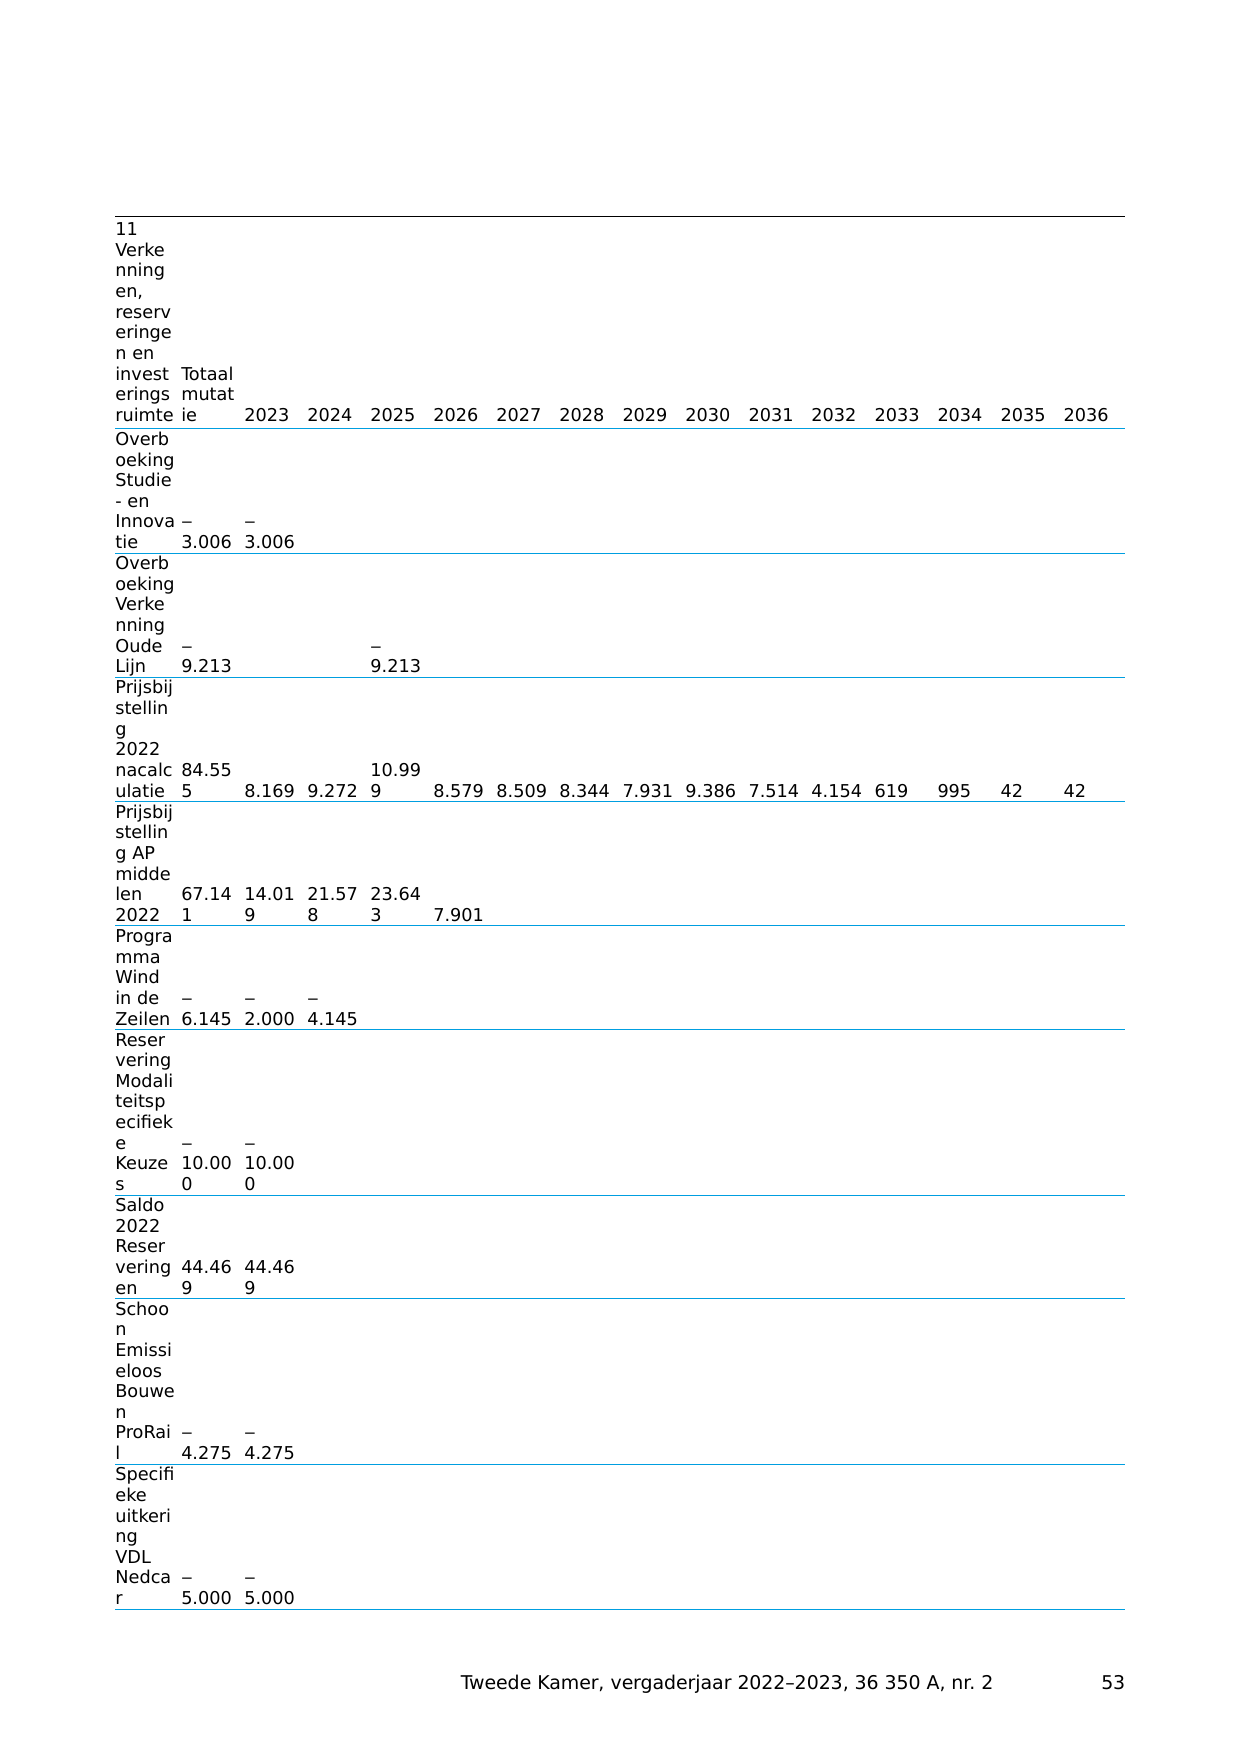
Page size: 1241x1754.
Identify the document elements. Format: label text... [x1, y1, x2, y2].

table_cell [808, 554, 871, 677]
table_cell [619, 554, 682, 677]
table_cell [998, 429, 1060, 553]
table_cell 995 [934, 678, 997, 801]
table_cell [682, 1030, 745, 1194]
table_cell [745, 1299, 808, 1464]
table_cell 2025 [367, 217, 430, 428]
table_cell [1060, 1465, 1125, 1609]
table_cell [493, 926, 556, 1029]
table_cell [556, 429, 619, 553]
table_cell [934, 802, 997, 925]
table_cell 14.019 [241, 802, 304, 925]
table_cell 67.141 [178, 802, 241, 925]
table_cell [871, 802, 934, 925]
table_cell [871, 429, 934, 553]
table_cell 8.509 [493, 678, 556, 801]
table_cell [808, 926, 871, 1029]
table_cell 2030 [682, 217, 745, 428]
table_cell [871, 554, 934, 677]
table_cell [998, 1030, 1060, 1194]
table_cell [619, 802, 682, 925]
table_cell [619, 429, 682, 553]
table_cell 2032 [808, 217, 871, 428]
table_cell [871, 1196, 934, 1298]
table_cell [1060, 1030, 1125, 1194]
table_cell Schoon Emissieloos Bouwen ProRail [115, 1299, 178, 1464]
table_cell [745, 1030, 808, 1194]
table_cell Reservering Modaliteitspecifieke Keuzes [115, 1030, 178, 1194]
table_cell [1060, 926, 1125, 1029]
table_cell [871, 926, 934, 1029]
table_cell [304, 1196, 367, 1298]
table_cell [430, 1196, 493, 1298]
table_cell [745, 1196, 808, 1298]
table_cell [745, 1465, 808, 1609]
table_header Tabel 13 Artikel 11 [115, 191, 1125, 216]
table_cell [619, 1465, 682, 1609]
table_cell [871, 1465, 934, 1609]
table_cell [808, 802, 871, 925]
table_cell 7.931 [619, 678, 682, 801]
table_cell [367, 1030, 430, 1194]
table_cell [430, 926, 493, 1029]
table_cell ‒ 6.145 [178, 926, 241, 1029]
table_cell ‒ 5.000 [241, 1465, 304, 1609]
table_cell 21.578 [304, 802, 367, 925]
table_cell [745, 429, 808, 553]
table_cell [556, 554, 619, 677]
table_cell [1060, 1299, 1125, 1464]
table_cell [304, 554, 367, 677]
table_cell [998, 802, 1060, 925]
table_cell 10.999 [367, 678, 430, 801]
table_cell [682, 802, 745, 925]
table_cell 8.169 [241, 678, 304, 801]
table_cell [493, 1465, 556, 1609]
table_cell Prijsbijstelling 2022 nacalculatie [115, 678, 178, 801]
table_cell [998, 1465, 1060, 1609]
table_cell [241, 554, 304, 677]
table_cell [556, 1465, 619, 1609]
table_cell [934, 1299, 997, 1464]
table_cell [998, 1299, 1060, 1464]
table_cell [556, 1196, 619, 1298]
table_cell [619, 1196, 682, 1298]
table_cell [430, 1299, 493, 1464]
table_cell ‒ 9.213 [367, 554, 430, 677]
table_cell [998, 926, 1060, 1029]
table_cell [367, 1299, 430, 1464]
table_cell [619, 926, 682, 1029]
table_cell [808, 1465, 871, 1609]
table_cell [682, 1299, 745, 1464]
table_cell [556, 1030, 619, 1194]
table_cell ‒ 3.006 [241, 429, 304, 553]
table_cell 2034 [934, 217, 997, 428]
table_cell [745, 554, 808, 677]
table_cell [1060, 554, 1125, 677]
table_cell 2031 [745, 217, 808, 428]
table_cell Prijsbijstelling AP middelen 2022 [115, 802, 178, 925]
table_cell [998, 554, 1060, 677]
table_cell 9.272 [304, 678, 367, 801]
table_cell [934, 926, 997, 1029]
table_cell [367, 1196, 430, 1298]
table_cell [682, 554, 745, 677]
table_cell 7.901 [430, 802, 493, 925]
table_cell ‒ 10.000 [178, 1030, 241, 1194]
table_cell [430, 429, 493, 553]
table_cell ‒ 9.213 [178, 554, 241, 677]
table_cell [934, 1196, 997, 1298]
table_cell [682, 1196, 745, 1298]
table_cell 2028 [556, 217, 619, 428]
table_cell [304, 1299, 367, 1464]
table_cell 2027 [493, 217, 556, 428]
table_cell [808, 1030, 871, 1194]
table_cell ‒ 3.006 [178, 429, 241, 553]
table_cell 2024 [304, 217, 367, 428]
table_cell [808, 429, 871, 553]
table_cell [808, 1299, 871, 1464]
table_cell [1060, 1196, 1125, 1298]
table_cell [871, 1030, 934, 1194]
table_cell [493, 802, 556, 925]
table_cell [998, 1196, 1060, 1298]
table_cell 2029 [619, 217, 682, 428]
table_cell Programma Wind in de Zeilen [115, 926, 178, 1029]
table_cell [430, 1030, 493, 1194]
table_cell [682, 1465, 745, 1609]
table_cell [934, 1030, 997, 1194]
table_cell [745, 802, 808, 925]
table_cell 2023 [241, 217, 304, 428]
table_cell 4.154 [808, 678, 871, 801]
table_cell [367, 926, 430, 1029]
table_cell [304, 429, 367, 553]
table_cell Overboeking Studie- en Innovatie [115, 429, 178, 553]
table_cell Saldo 2022 Reserveringen [115, 1196, 178, 1298]
table_cell [1060, 802, 1125, 925]
table_cell [430, 554, 493, 677]
table_cell Overboeking Verkenning Oude Lijn [115, 554, 178, 677]
table_cell 619 [871, 678, 934, 801]
table_cell ‒ 4.275 [241, 1299, 304, 1464]
table_cell [493, 429, 556, 553]
table_cell [556, 1299, 619, 1464]
table_cell [934, 1465, 997, 1609]
table_cell Totaal mutatie [178, 217, 241, 428]
table_cell 84.555 [178, 678, 241, 801]
table_cell [745, 926, 808, 1029]
table_cell [934, 554, 997, 677]
table_cell 2035 [998, 217, 1060, 428]
table_cell 11 Verkenningen, reserveringen en investeringsruimte [115, 217, 178, 428]
table_cell [430, 1465, 493, 1609]
table_cell Specifieke uitkering VDL Nedcar [115, 1465, 178, 1609]
table_cell 42 [1060, 678, 1125, 801]
table_cell 8.344 [556, 678, 619, 801]
table_cell [493, 1196, 556, 1298]
table_cell ‒ 4.145 [304, 926, 367, 1029]
table_cell [304, 1030, 367, 1194]
table_cell 44.469 [178, 1196, 241, 1298]
table_cell [682, 926, 745, 1029]
table_cell ‒ 5.000 [178, 1465, 241, 1609]
table_cell 44.469 [241, 1196, 304, 1298]
table_cell [682, 429, 745, 553]
table_cell [808, 1196, 871, 1298]
table_cell 2026 [430, 217, 493, 428]
table_cell [934, 429, 997, 553]
table_cell [619, 1299, 682, 1464]
table_cell [304, 1465, 367, 1609]
table_cell [493, 1030, 556, 1194]
table_cell [556, 926, 619, 1029]
table_cell [493, 554, 556, 677]
table_cell [1060, 429, 1125, 553]
table_cell [556, 802, 619, 925]
table_cell 2033 [871, 217, 934, 428]
table_cell [619, 1030, 682, 1194]
table_cell 23.643 [367, 802, 430, 925]
table_cell 7.514 [745, 678, 808, 801]
table_cell ‒ 10.000 [241, 1030, 304, 1194]
table_cell [367, 1465, 430, 1609]
table_cell 42 [998, 678, 1060, 801]
table_cell ‒ 2.000 [241, 926, 304, 1029]
table_cell 2036 [1060, 217, 1125, 428]
table_cell [367, 429, 430, 553]
table_cell [871, 1299, 934, 1464]
table_cell 8.579 [430, 678, 493, 801]
table_cell 9.386 [682, 678, 745, 801]
table_cell ‒ 4.275 [178, 1299, 241, 1464]
table_cell [493, 1299, 556, 1464]
